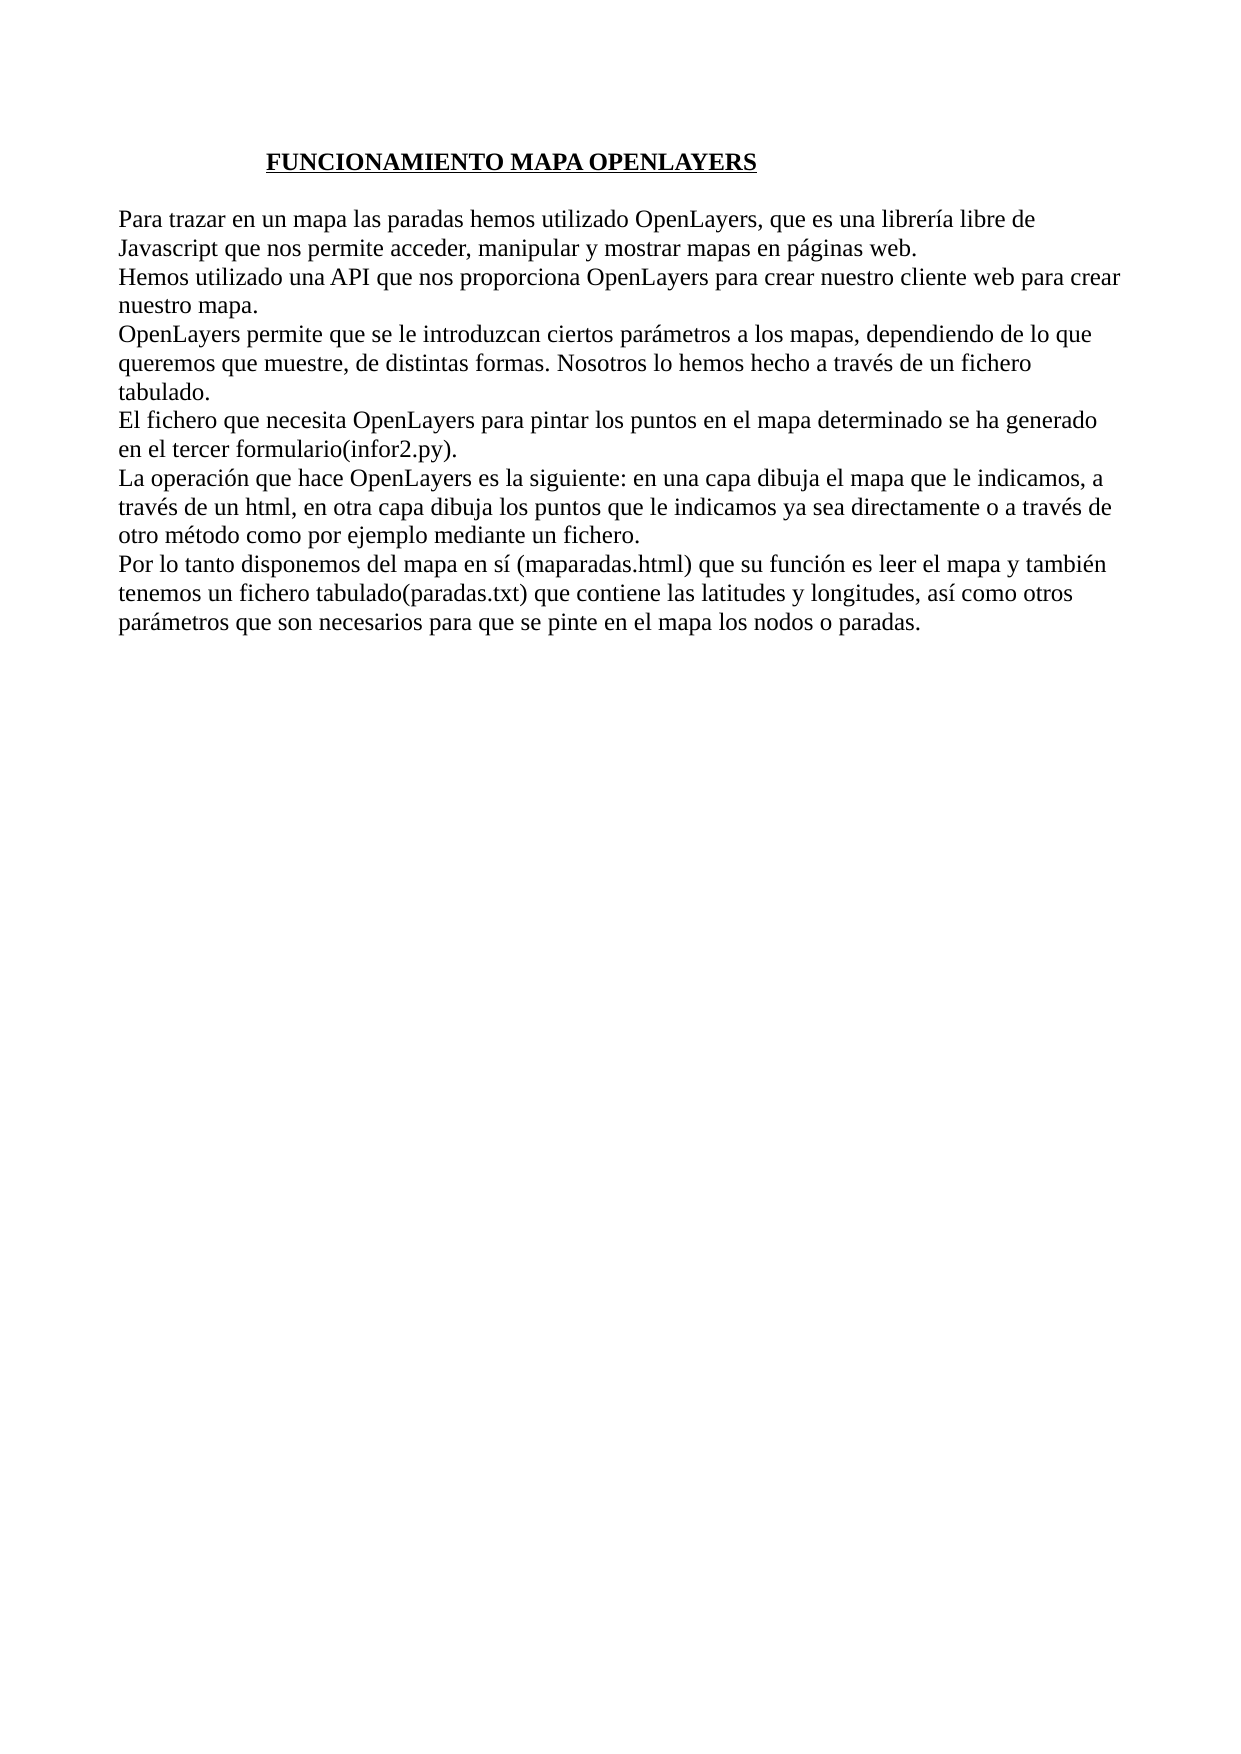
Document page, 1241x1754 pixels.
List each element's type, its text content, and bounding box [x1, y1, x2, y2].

text Por lo tanto disponemos del mapa en sí (maparadas.html) que su función es leer el mapa y también tenemos un fichero tabulado(paradas.txt) que contiene las latitudes y longitudes, así como otros parámetros que son necesarios para que se pinte en el mapa los nodos o paradas. [118, 549, 1122, 636]
text OpenLayers permite que se le introduzcan ciertos parámetros a los mapas, dependiendo de lo que queremos que muestre, de distintas formas. Nosotros lo hemos hecho a través de un fichero tabulado. [118, 319, 1122, 406]
text El fichero que necesita OpenLayers para pintar los puntos en el mapa determinado se ha generado en el tercer formulario(infor2.py). [118, 406, 1122, 463]
text Hemos utilizado una API que nos proporciona OpenLayers para crear nuestro cliente web para crear nuestro mapa. [118, 262, 1122, 319]
text La operación que hace OpenLayers es la siguiente: en una capa dibuja el mapa que le indicamos, a través de un html, en otra capa dibuja los puntos que le indicamos ya sea directamente o a través de otro método como por ejemplo mediante un fichero. [118, 463, 1122, 549]
text FUNCIONAMIENTO MAPA OPENLAYERS [266, 147, 1122, 176]
text Para trazar en un mapa las paradas hemos utilizado OpenLayers, que es una librería libre de Javascript que nos permite acceder, manipular y mostrar mapas en páginas web. [118, 204, 1122, 262]
